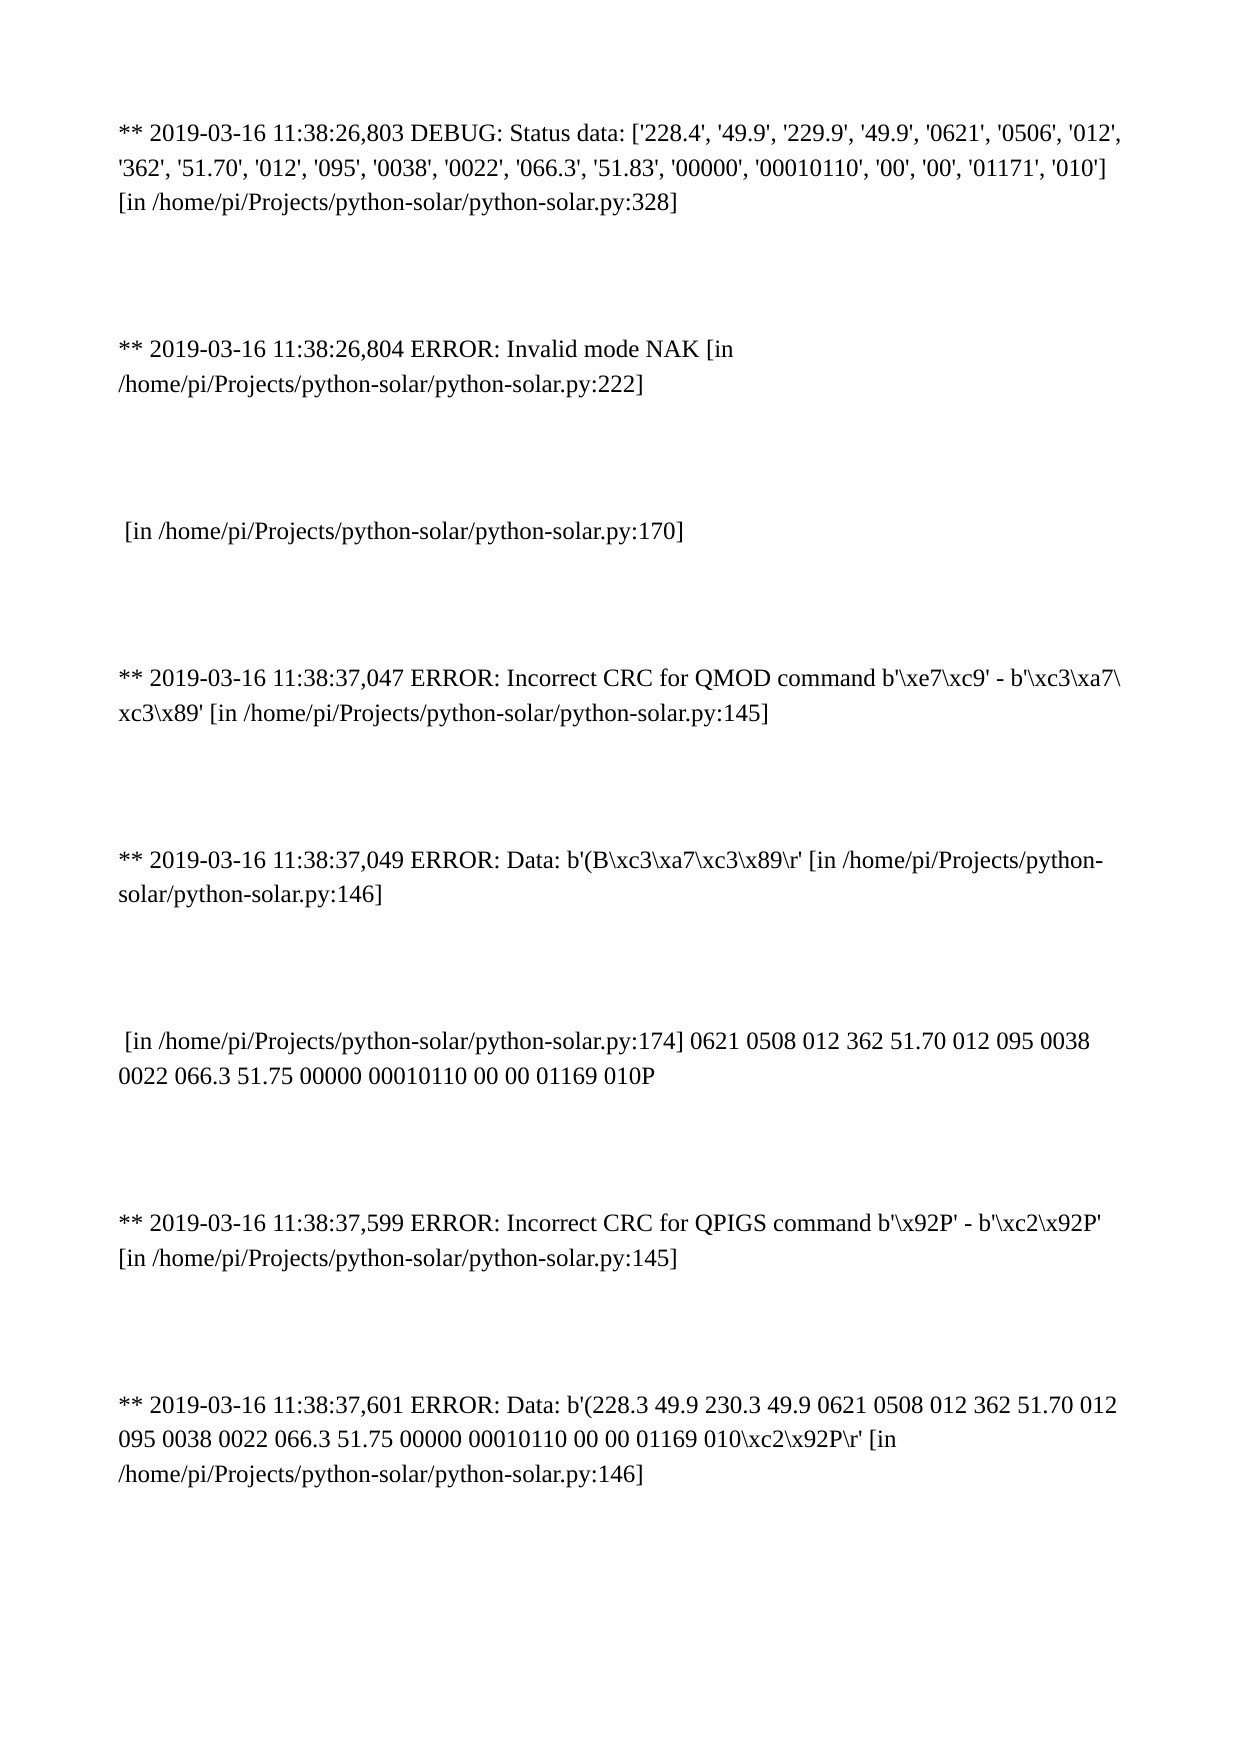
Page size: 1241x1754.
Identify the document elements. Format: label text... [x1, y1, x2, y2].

text ** 2019-03-16 11:38:26,803 DEBUG: Status data: ['228.4', '49.9', '229.9', '49.9', '0621', '0506', '012', '362', '51.70', '012', '095', '0038', '0022', '066.3', '51.83', '00000', '00010110', '00', '00', '01171', '010'] [in /home/pi/Projects/python-solar/python-solar.py:328] [118, 118, 1122, 216]
text ** 2019-03-16 11:38:37,049 ERROR: Data: b'(B\xc3\xa7\xc3\x89\r' [in /home/pi/Projects/python-solar/python-solar.py:146] [118, 845, 1122, 908]
text ** 2019-03-16 11:38:37,047 ERROR: Incorrect CRC for QMOD command b'\xe7\xc9' - b'\xc3\xa7\xc3\x89' [in /home/pi/Projects/python-solar/python-solar.py:145] [118, 663, 1122, 726]
text ** 2019-03-16 11:38:37,601 ERROR: Data: b'(228.3 49.9 230.3 49.9 0621 0508 012 362 51.70 012 095 0038 0022 066.3 51.75 00000 00010110 00 00 01169 010\xc2\x92P\r' [in /home/pi/Projects/python-solar/python-solar.py:146] [118, 1390, 1122, 1487]
text ** 2019-03-16 11:38:37,599 ERROR: Incorrect CRC for QPIGS command b'\x92P' - b'\xc2\x92P' [in /home/pi/Projects/python-solar/python-solar.py:145] [118, 1208, 1122, 1271]
text ** 2019-03-16 11:38:26,804 ERROR: Invalid mode NAK [in /home/pi/Projects/python-solar/python-solar.py:222] [118, 334, 1122, 397]
text [in /home/pi/Projects/python-solar/python-solar.py:170] [118, 516, 1122, 545]
text [in /home/pi/Projects/python-solar/python-solar.py:174] 0621 0508 012 362 51.70 012 095 0038 0022 066.3 51.75 00000 00010110 00 00 01169 010P [118, 1026, 1122, 1090]
